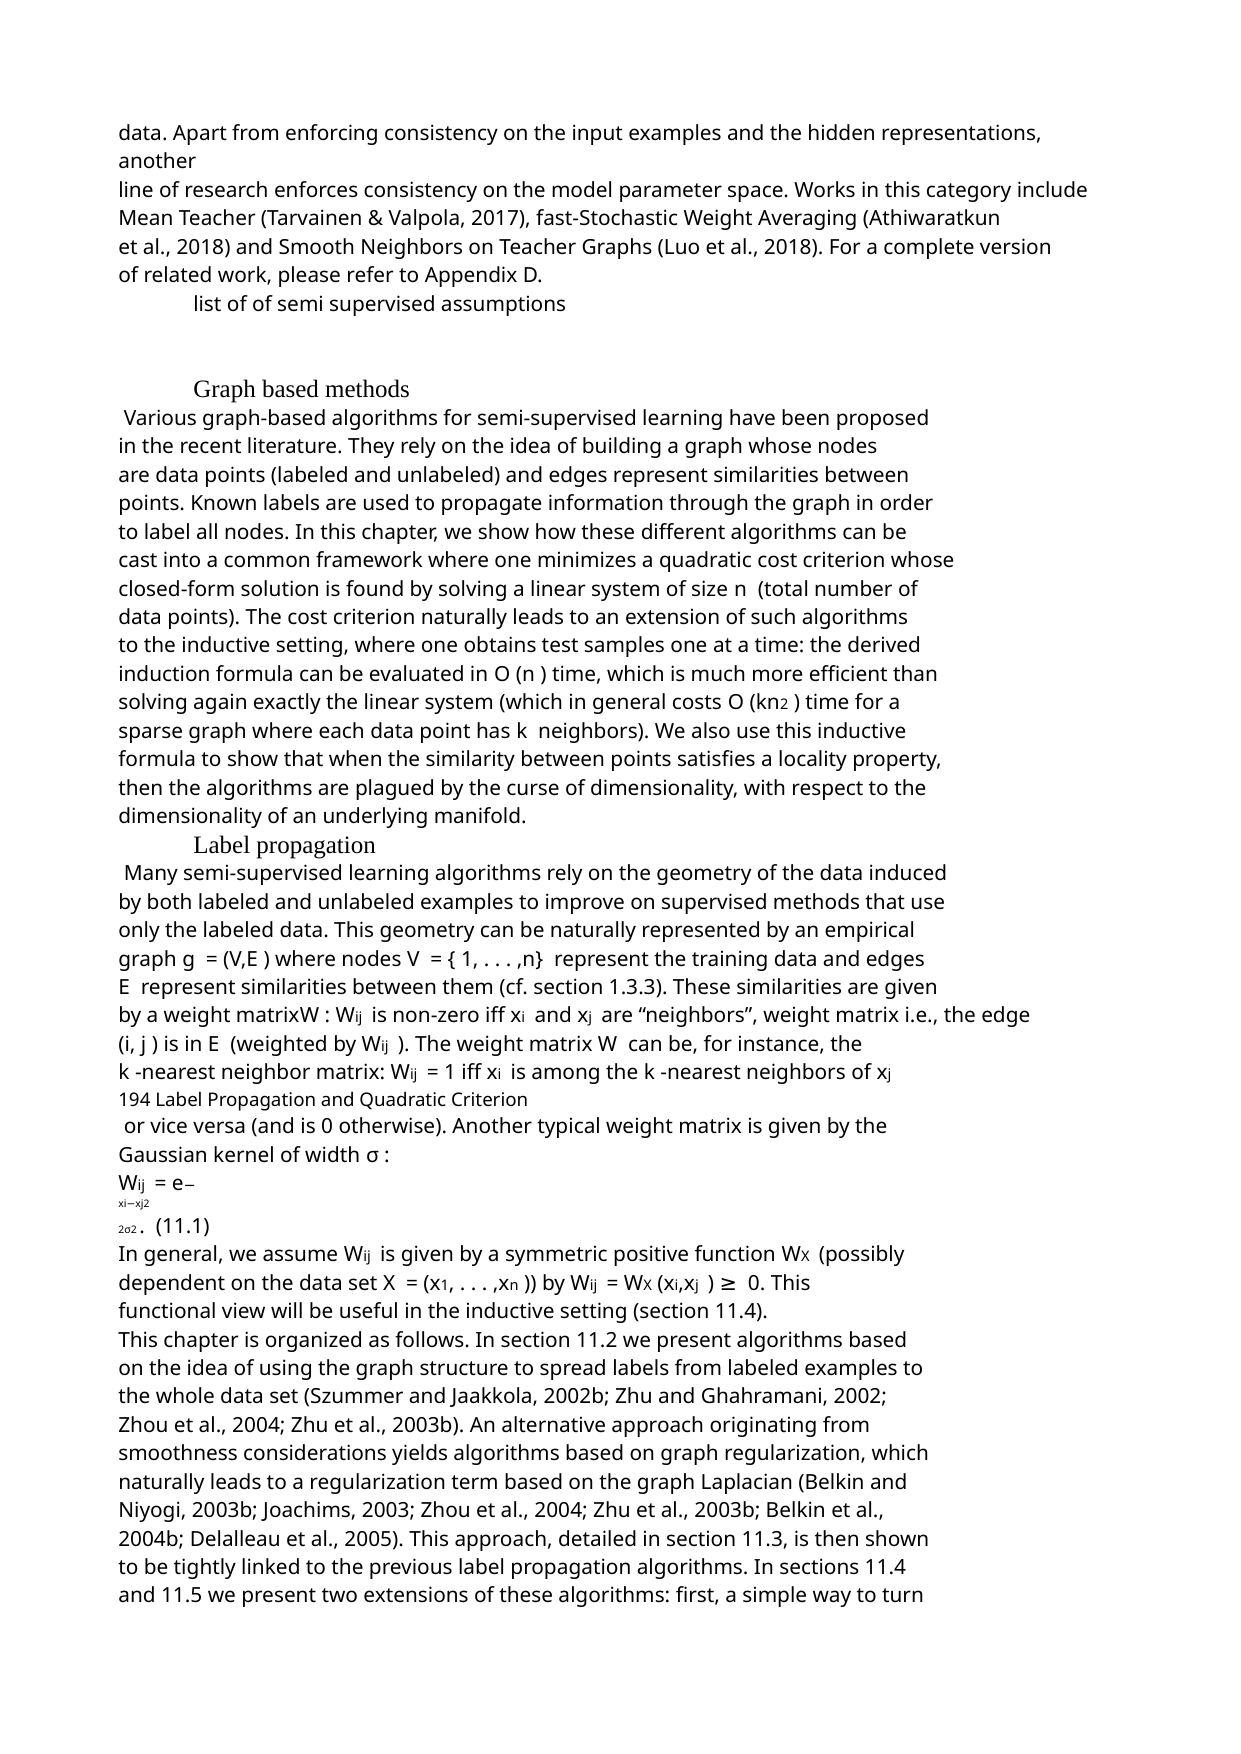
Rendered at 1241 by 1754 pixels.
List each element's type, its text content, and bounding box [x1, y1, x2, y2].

text dependent on the data set X = (x1, . . . ,xn )) by Wij = WX (xi,xj ) ≥ 0. This [118, 1268, 1122, 1296]
text This chapter is organized as follows. In section 11.2 we present algorithms based [118, 1325, 1122, 1353]
text 2σ2 . (11.1) [118, 1211, 1122, 1239]
text induction formula can be evaluated in O (n ) time, which is much more efficient than [118, 659, 1122, 687]
text in the recent literature. They rely on the idea of building a graph whose nodes [118, 432, 1122, 460]
text by both labeled and unlabeled examples to improve on supervised methods that use [118, 887, 1122, 915]
text Zhou et al., 2004; Zhu et al., 2003b). An alternative approach originating from [118, 1410, 1122, 1438]
text smoothness considerations yields algorithms based on graph regularization, which [118, 1438, 1122, 1467]
text by a weight matrixW : Wij is non-zero iff xi and xj are “neighbors”, weight matrix i.e., the edge [118, 1001, 1122, 1029]
text the whole data set (Szummer and Jaakkola, 2002b; Zhu and Ghahramani, 2002; [118, 1382, 1122, 1410]
text Label propagation [118, 830, 1122, 858]
text Gaussian kernel of width σ : [118, 1140, 1122, 1168]
text line of research enforces consistency on the model parameter space. Works in this category include [118, 175, 1122, 203]
text to label all nodes. In this chapter, we show how these different algorithms can be [118, 517, 1122, 545]
text Graph based methods [118, 374, 1122, 403]
text closed-form solution is found by solving a linear system of size n (total number of [118, 574, 1122, 602]
text cast into a common framework where one minimizes a quadratic cost criterion whose [118, 545, 1122, 574]
text k -nearest neighbor matrix: Wij = 1 iff xi is among the k -nearest neighbors of xj [118, 1057, 1122, 1086]
text solving again exactly the linear system (which in general costs O (kn2 ) time for a [118, 687, 1122, 716]
text on the idea of using the graph structure to spread labels from labeled examples to [118, 1353, 1122, 1382]
text of related work, please refer to Appendix D. [118, 260, 1122, 289]
text Many semi-supervised learning algorithms rely on the geometry of the data induced [118, 858, 1122, 887]
text xi−xj2 [118, 1197, 1122, 1211]
text Mean Teacher (Tarvainen & Valpola, 2017), fast-Stochastic Weight Averaging (Athiwaratkun [118, 203, 1122, 232]
text (i, j ) is in E (weighted by Wij ). The weight matrix W can be, for instance, the [118, 1029, 1122, 1057]
text In general, we assume Wij is given by a symmetric positive function WX (possibly [118, 1239, 1122, 1268]
text points. Known labels are used to propagate information through the graph in order [118, 488, 1122, 517]
text Niyogi, 2003b; Joachims, 2003; Zhou et al., 2004; Zhu et al., 2003b; Belkin et al., [118, 1495, 1122, 1524]
text to be tightly linked to the previous label propagation algorithms. In sections 11.4 [118, 1552, 1122, 1581]
text E represent similarities between them (cf. section 1.3.3). These similarities are given [118, 972, 1122, 1001]
text list of of semi supervised assumptions [118, 289, 1122, 317]
text to the inductive setting, where one obtains test samples one at a time: the derived [118, 631, 1122, 659]
text Wij = e− [118, 1168, 1122, 1197]
text graph g = (V,E ) where nodes V = { 1, . . . ,n} represent the training data and edges [118, 944, 1122, 972]
text and 11.5 we present two extensions of these algorithms: first, a simple way to turn [118, 1581, 1122, 1609]
text 194 Label Propagation and Quadratic Criterion [118, 1086, 1122, 1111]
text then the algorithms are plagued by the curse of dimensionality, with respect to the [118, 773, 1122, 801]
text Various graph-based algorithms for semi-supervised learning have been proposed [118, 403, 1122, 432]
text only the labeled data. This geometry can be naturally represented by an empirical [118, 915, 1122, 944]
text sparse graph where each data point has k neighbors). We also use this inductive [118, 716, 1122, 744]
text data points). The cost criterion naturally leads to an extension of such algorithms [118, 602, 1122, 631]
text data. Apart from enforcing consistency on the input examples and the hidden representations, another [118, 118, 1122, 175]
text dimensionality of an underlying manifold. [118, 801, 1122, 830]
text et al., 2018) and Smooth Neighbors on Teacher Graphs (Luo et al., 2018). For a complete version [118, 232, 1122, 260]
text naturally leads to a regularization term based on the graph Laplacian (Belkin and [118, 1467, 1122, 1495]
text formula to show that when the similarity between points satisfies a locality property, [118, 744, 1122, 773]
text functional view will be useful in the inductive setting (section 11.4). [118, 1296, 1122, 1325]
text are data points (labeled and unlabeled) and edges represent similarities between [118, 460, 1122, 488]
text 2004b; Delalleau et al., 2005). This approach, detailed in section 11.3, is then shown [118, 1524, 1122, 1552]
text or vice versa (and is 0 otherwise). Another typical weight matrix is given by the [118, 1111, 1122, 1140]
